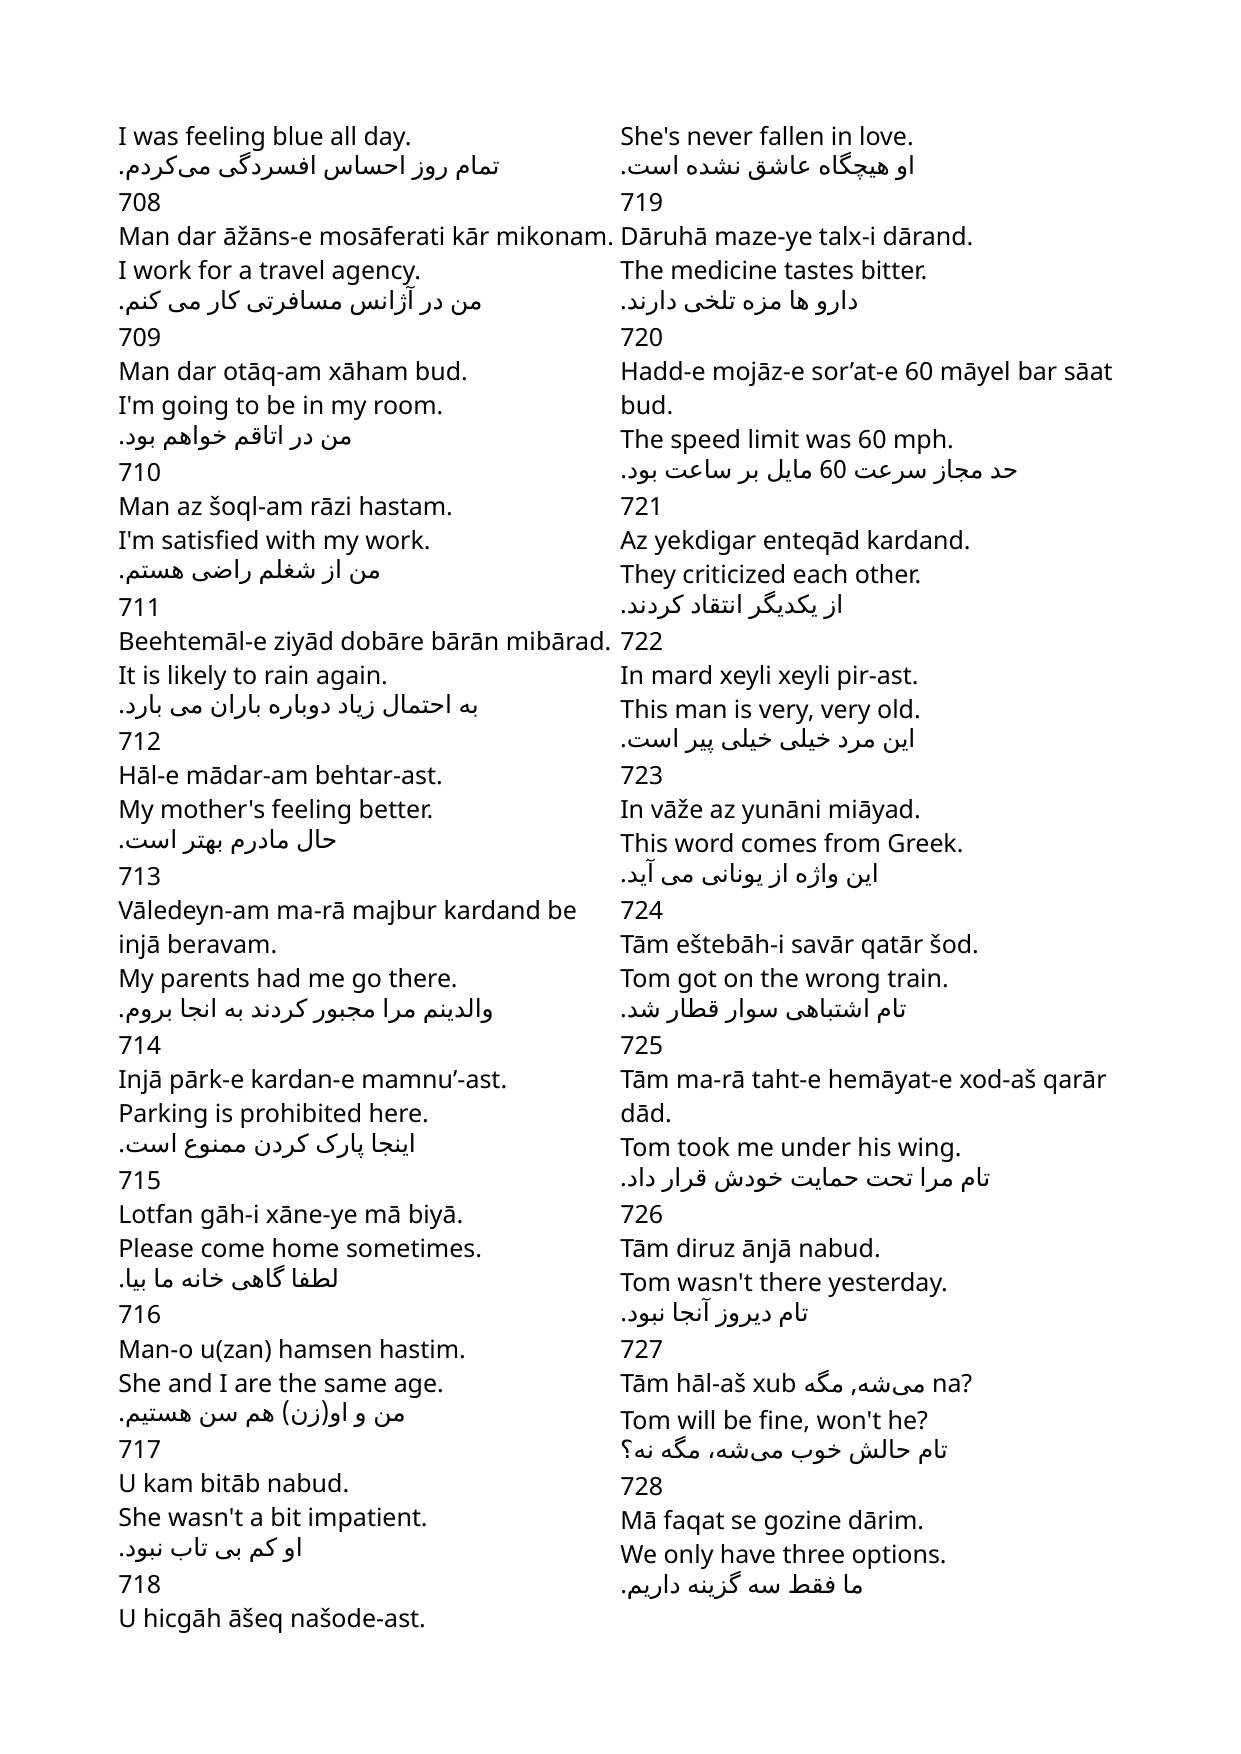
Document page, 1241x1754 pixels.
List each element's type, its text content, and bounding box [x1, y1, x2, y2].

text They criticized each other. [620, 557, 1122, 591]
text Beehtemāl-e ziyād dobāre bārān mi‌bārad. [118, 623, 620, 657]
text این مرد خیلی خیلی پیر است. [620, 725, 1122, 758]
text 720 [620, 319, 1122, 354]
text او کم بی تاب نبود. [118, 1534, 620, 1567]
text Lotfan gāh-i xāne‌-ye mā biyā. [118, 1196, 620, 1231]
text Mā faqat se gozine dārim. [620, 1503, 1122, 1537]
text She and I are the same age. [118, 1365, 620, 1399]
text It is likely to rain again. [118, 657, 620, 691]
text والدینم مرا مجبور کردند به انجا بروم. [118, 995, 620, 1028]
text I work for a travel agency. [118, 253, 620, 287]
text The medicine tastes bitter. [620, 253, 1122, 287]
text This word comes from Greek. [620, 826, 1122, 860]
text My parents had me go there. [118, 961, 620, 995]
text 722 [620, 623, 1122, 657]
text از یکدیگر انتقاد کردند. [620, 591, 1122, 623]
text Tām eštebāh-i savār qatār šod. [620, 927, 1122, 961]
text تام اشتباهی سوار قطار شد. [620, 995, 1122, 1028]
text حد مجاز سرعت 60 مایل بر ساعت بود. [620, 456, 1122, 488]
text 715 [118, 1162, 620, 1196]
text 712 [118, 724, 620, 758]
text 728 [620, 1469, 1122, 1503]
text تمام روز احساس افسردگی می‌کردم. [118, 152, 620, 185]
text 711 [118, 589, 620, 623]
text 709 [118, 319, 620, 354]
text ما فقط سه گزینه داریم. [620, 1571, 1122, 1604]
text U hicgāh āšeq našode-ast. [118, 1601, 620, 1635]
text This man is very, very old. [620, 691, 1122, 725]
text تام مرا تحت حمایت خودش قرار داد. [620, 1164, 1122, 1196]
text 723 [620, 758, 1122, 792]
text Tām hāl-aš xub می‌شه, مگه na? [620, 1365, 1122, 1402]
text Tom wasn't there yesterday. [620, 1264, 1122, 1299]
text من در اتاقم خواهم بود. [118, 422, 620, 454]
text She wasn't a bit impatient. [118, 1500, 620, 1534]
text Tom will be fine, won't he? [620, 1402, 1122, 1436]
text تام حالش خوب می‌شه، مگه نه؟ [620, 1436, 1122, 1469]
text 713 [118, 859, 620, 893]
text Man dar otāq-am xāham bud. [118, 354, 620, 388]
text She's never fallen in love. [620, 118, 1122, 152]
text Vāledeyn-am ma-rā majbur kardand be injā beravam. [118, 893, 620, 961]
text I'm going to be in my room. [118, 388, 620, 422]
text Tām ma-rā taht-e hemāyat-e xod-aš qarār dād. [620, 1062, 1122, 1130]
text In vāže az yunāni mi‌āyad. [620, 792, 1122, 826]
text من و او(زن) هم سن هستیم. [118, 1399, 620, 1432]
text لطفا گاهی خانه ما بیا. [118, 1264, 620, 1297]
text 714 [118, 1028, 620, 1062]
text این واژه از یونانی می آید. [620, 860, 1122, 893]
text 708 [118, 185, 620, 219]
text In mard xeyli xeyli pir-ast. [620, 657, 1122, 691]
text Man az šoql-am rāzi hastam. [118, 488, 620, 522]
text Hadd-e mojāz-e sor’at-e 60 māyel bar sāat bud. [620, 354, 1122, 422]
text Injā pārk-e kardan-e mamnu’-ast. [118, 1062, 620, 1096]
text Parking is prohibited here. [118, 1096, 620, 1130]
text 710 [118, 454, 620, 488]
text تام دیروز آنجا نبود. [620, 1299, 1122, 1331]
text 724 [620, 893, 1122, 927]
text حال مادرم بهتر است. [118, 826, 620, 859]
text Man-o u(zan) hamsen hastim. [118, 1331, 620, 1365]
text The speed limit was 60 mph. [620, 422, 1122, 456]
text Az yekdigar enteqād kardand. [620, 522, 1122, 557]
text Man dar āžāns-e mosāferati kār mi‌konam. [118, 219, 620, 253]
text 726 [620, 1196, 1122, 1231]
text 721 [620, 488, 1122, 522]
text 725 [620, 1028, 1122, 1062]
text او هیچگاه عاشق نشده است. [620, 152, 1122, 185]
text I'm satisfied with my work. [118, 522, 620, 557]
text Please come home sometimes. [118, 1231, 620, 1264]
text 718 [118, 1567, 620, 1601]
text اینجا پارک کردن ممنوع است. [118, 1130, 620, 1162]
text My mother's feeling better. [118, 792, 620, 826]
text من از شغلم راضی هستم. [118, 557, 620, 589]
text U kam bitāb nabud. [118, 1466, 620, 1500]
text We only have three options. [620, 1537, 1122, 1571]
text 727 [620, 1331, 1122, 1365]
text Dāruhā maze‌-ye talx-i dārand. [620, 219, 1122, 253]
text 719 [620, 185, 1122, 219]
text I was feeling blue all day. [118, 118, 620, 152]
text من در آژانس مسافرتی کار می کنم. [118, 287, 620, 319]
text Tom got on the wrong train. [620, 961, 1122, 995]
text 717 [118, 1432, 620, 1466]
text Hāl-e mādar-am behtar-ast. [118, 758, 620, 792]
text دارو ها مزه تلخی دارند. [620, 287, 1122, 319]
text Tom took me under his wing. [620, 1130, 1122, 1164]
text 716 [118, 1297, 620, 1331]
text به احتمال زیاد دوباره باران می بارد. [118, 691, 620, 724]
text Tām diruz ānjā nabud. [620, 1231, 1122, 1264]
